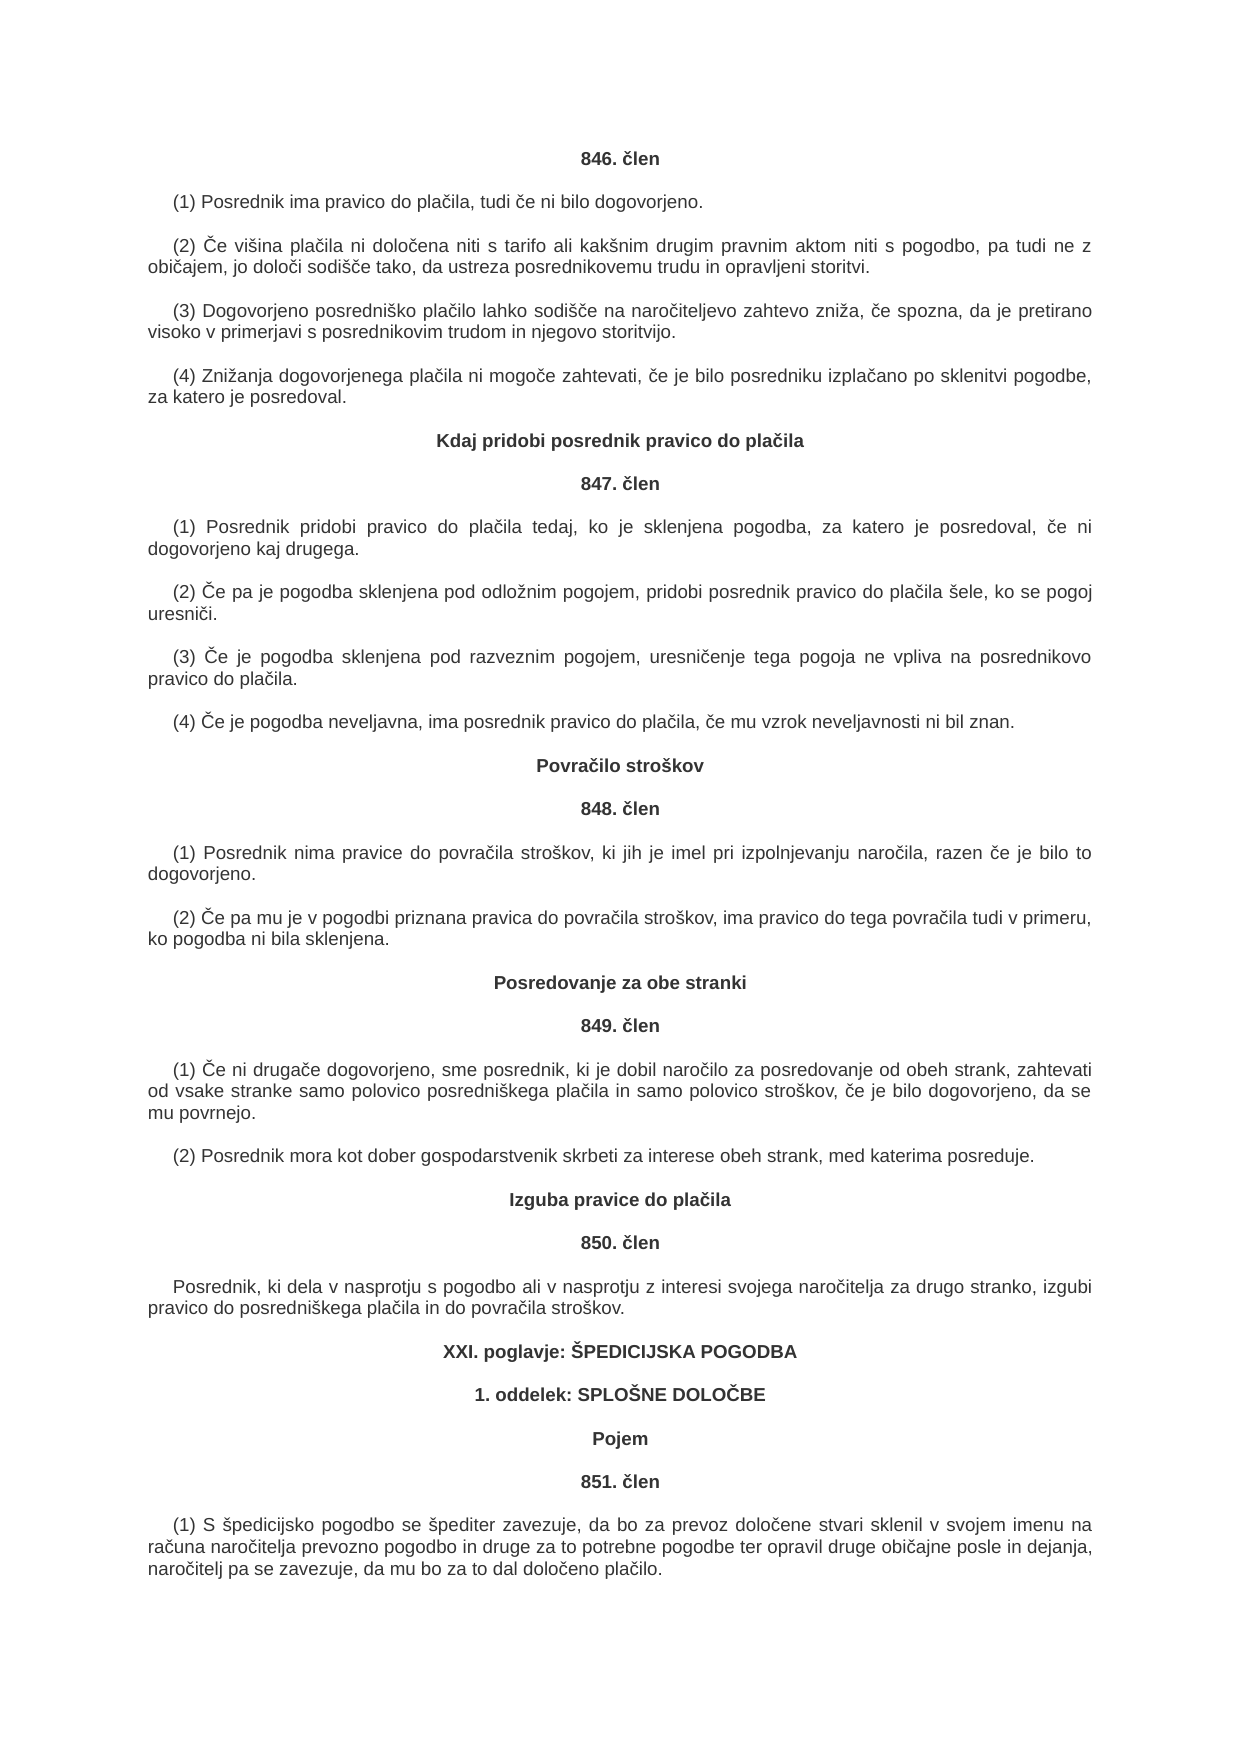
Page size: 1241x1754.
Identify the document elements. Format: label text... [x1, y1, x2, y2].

text 850. člen [148, 1232, 1093, 1253]
text Posrednik, ki dela v nasprotju s pogodbo ali v nasprotju z interesi svojega naročitelja za drugo stranko, izgubi pravico do posredniškega plačila in do povračila stroškov. [148, 1275, 1093, 1318]
text (1) Posrednik pridobi pravico do plačila tedaj, ko je sklenjena pogodba, za katero je posredoval, če ni dogovorjeno kaj drugega. [148, 516, 1093, 559]
text 848. člen [148, 798, 1093, 820]
text 851. člen [148, 1471, 1093, 1492]
text (1) Posrednik ima pravico do plačila, tudi če ni bilo dogovorjeno. [148, 191, 1093, 213]
text (3) Dogovorjeno posredniško plačilo lahko sodišče na naročiteljevo zahtevo zniža, če spozna, da je pretirano visoko v primerjavi s posrednikovim trudom in njegovo storitvijo. [148, 299, 1093, 343]
text (4) Znižanja dogovorjenega plačila ni mogoče zahtevati, če je bilo posredniku izplačano po sklenitvi pogodbe, za katero je posredoval. [148, 364, 1093, 408]
text 1. oddelek: SPLOŠNE DOLOČBE [148, 1384, 1093, 1405]
text (2) Posrednik mora kot dober gospodarstvenik skrbeti za interese obeh strank, med katerima posreduje. [148, 1145, 1093, 1167]
text Pojem [148, 1427, 1093, 1449]
text Izguba pravice do plačila [148, 1188, 1093, 1210]
text Povračilo stroškov [148, 755, 1093, 776]
text (2) Če pa mu je v pogodbi priznana pravica do povračila stroškov, ima pravico do tega povračila tudi v primeru, ko pogodba ni bila sklenjena. [148, 907, 1093, 950]
text (1) S špedicijsko pogodbo se špediter zavezuje, da bo za prevoz določene stvari sklenil v svojem imenu na računa naročitelja prevozno pogodbo in druge za to potrebne pogodbe ter opravil druge običajne posle in dejanja, naročitelj pa se zavezuje, da mu bo za to dal določeno plačilo. [148, 1514, 1093, 1579]
text 846. člen [148, 148, 1093, 169]
text 849. člen [148, 1015, 1093, 1037]
text (2) Če višina plačila ni določena niti s tarifo ali kakšnim drugim pravnim aktom niti s pogodbo, pa tudi ne z običajem, jo določi sodišče tako, da ustreza posrednikovemu trudu in opravljeni storitvi. [148, 234, 1093, 278]
text (1) Če ni drugače dogovorjeno, sme posrednik, ki je dobil naročilo za posredovanje od obeh strank, zahtevati od vsake stranke samo polovico posredniškega plačila in samo polovico stroškov, če je bilo dogovorjeno, da se mu povrnejo. [148, 1058, 1093, 1123]
text Posredovanje za obe stranki [148, 972, 1093, 993]
text Kdaj pridobi posrednik pravico do plačila [148, 429, 1093, 451]
text 847. člen [148, 473, 1093, 494]
text XXI. poglavje: ŠPEDICIJSKA POGODBA [148, 1340, 1093, 1362]
text (4) Če je pogodba neveljavna, ima posrednik pravico do plačila, če mu vzrok neveljavnosti ni bil znan. [148, 711, 1093, 733]
text (3) Če je pogodba sklenjena pod razveznim pogojem, uresničenje tega pogoja ne vpliva na posrednikovo pravico do plačila. [148, 646, 1093, 689]
text (2) Če pa je pogodba sklenjena pod odložnim pogojem, pridobi posrednik pravico do plačila šele, ko se pogoj uresniči. [148, 581, 1093, 624]
text (1) Posrednik nima pravice do povračila stroškov, ki jih je imel pri izpolnjevanju naročila, razen če je bilo to dogovorjeno. [148, 842, 1093, 885]
